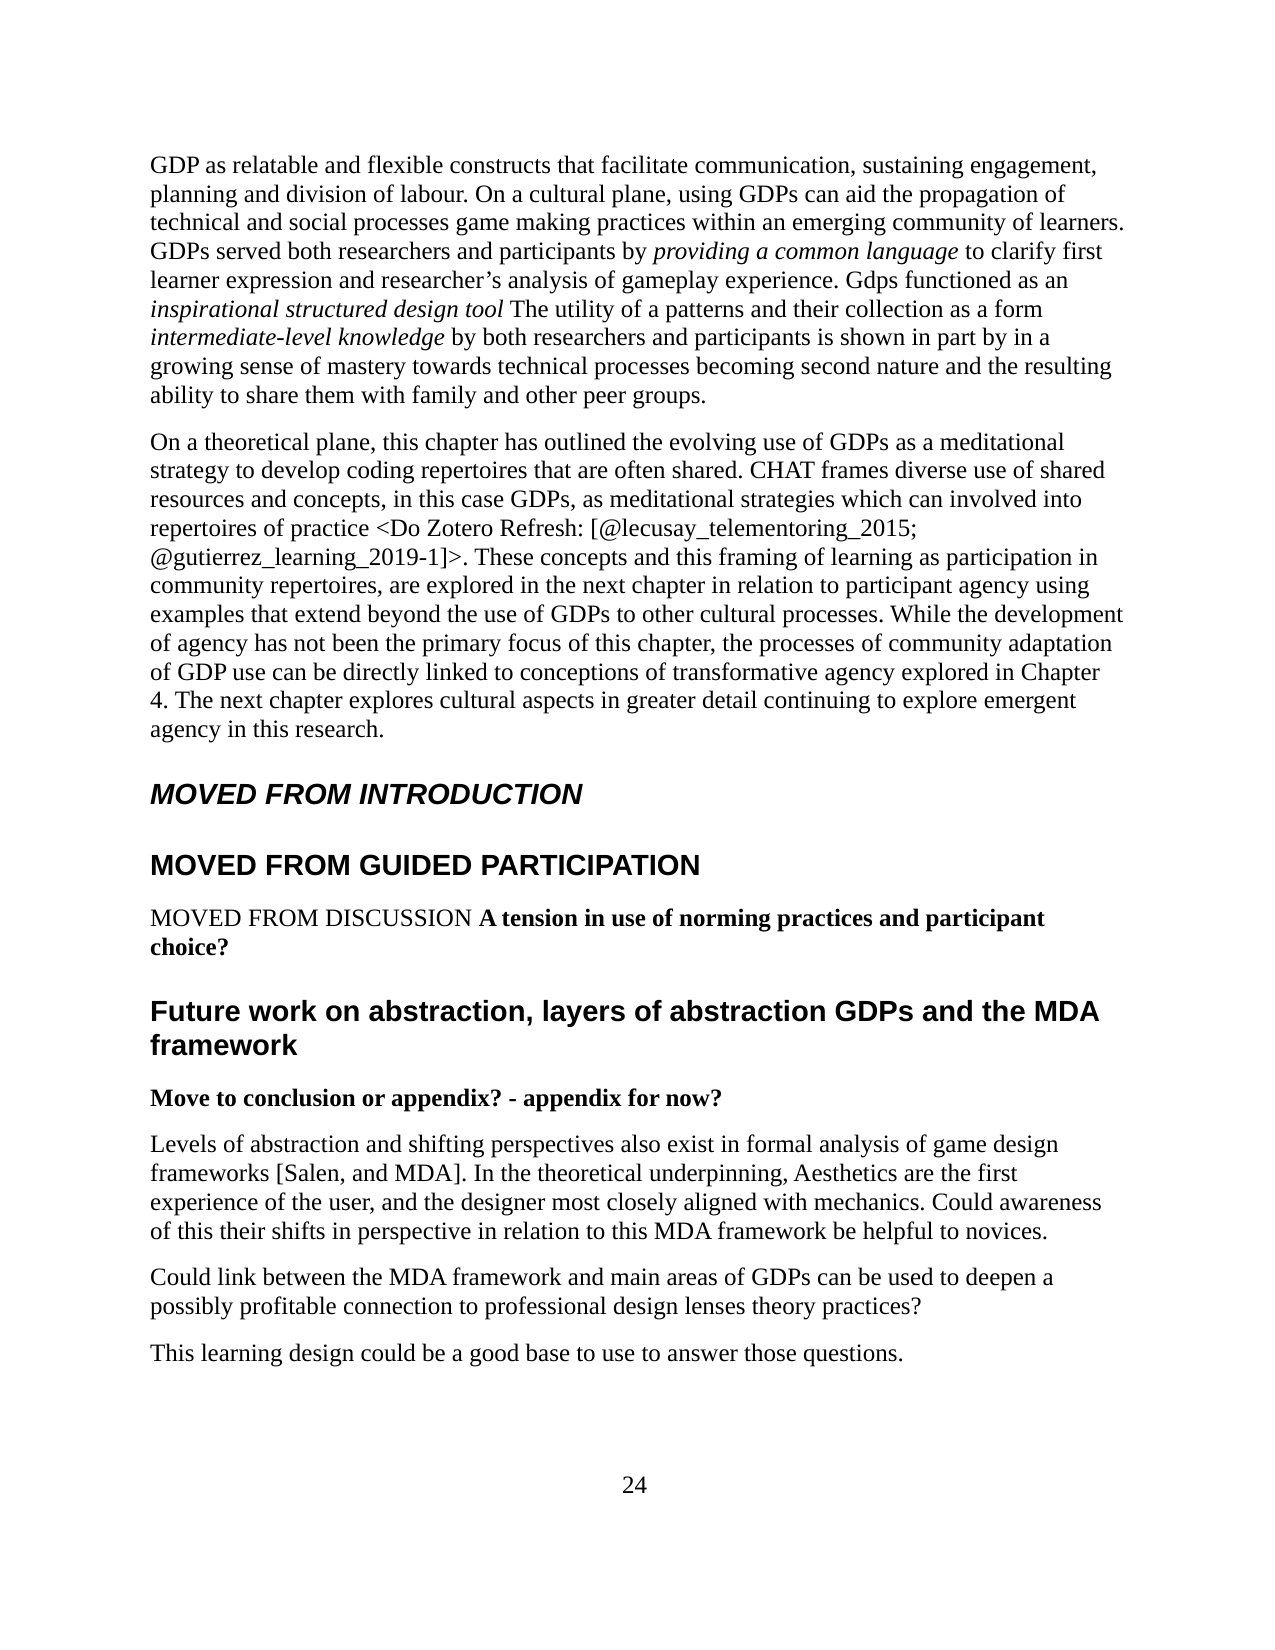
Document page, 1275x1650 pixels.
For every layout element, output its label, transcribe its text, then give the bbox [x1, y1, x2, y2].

text GDP as relatable and flexible constructs that facilitate communication, sustaining engagement, planning and division of labour. On a cultural plane, using GDPs can aid the propagation of technical and social processes game making practices within an emerging community of learners. GDPs served both researchers and participants by providing a common language to clarify first learner expression and researcher’s analysis of gameplay experience. Gdps functioned as an inspirational structured design tool The utility of a patterns and their collection as a form intermediate-level knowledge by both researchers and participants is shown in part by in a growing sense of mastery towards technical processes becoming second nature and the resulting ability to share them with family and other peer groups. [150, 150, 1125, 409]
text This learning design could be a good base to use to answer those questions. [150, 1338, 1125, 1367]
subtitle MOVED FROM INTRODUCTION [150, 777, 1125, 810]
text On a theoretical plane, this chapter has outlined the evolving use of GDPs as a meditational strategy to develop coding repertoires that are often shared. CHAT frames diverse use of shared resources and concepts, in this case GDPs, as meditational strategies which can involved into repertoires of practice <Do Zotero Refresh: [@lecusay_telementoring_2015; @gutierrez_learning_2019-1]>. These concepts and this framing of learning as participation in community repertoires, are explored in the next chapter in relation to participant agency using examples that extend beyond the use of GDPs to other cultural processes. While the development of agency has not been the primary focus of this chapter, the processes of community adaptation of GDP use can be directly linked to conceptions of transformative agency explored in Chapter 4. The next chapter explores cultural aspects in greater detail continuing to explore emergent agency in this research. [150, 427, 1125, 743]
text Move to conclusion or appendix? - appendix for now? [150, 1083, 1125, 1112]
text Could link between the MDA framework and main areas of GDPs can be used to deepen a possibly profitable connection to professional design lenses theory practices? [150, 1262, 1125, 1320]
subtitle MOVED FROM GUIDED PARTICIPATION [150, 848, 1125, 881]
text Levels of abstraction and shifting perspectives also exist in formal analysis of game design frameworks [Salen, and MDA]. In the theoretical underpinning, Aesthetics are the first experience of the user, and the designer most closely aligned with mechanics. Could awareness of this their shifts in perspective in relation to this MDA framework be helpful to novices. [150, 1129, 1125, 1244]
text MOVED FROM DISCUSSION A tension in use of norming practices and participant choice? [150, 903, 1125, 960]
subtitle Future work on abstraction, layers of abstraction GDPs and the MDA framework [150, 994, 1125, 1061]
